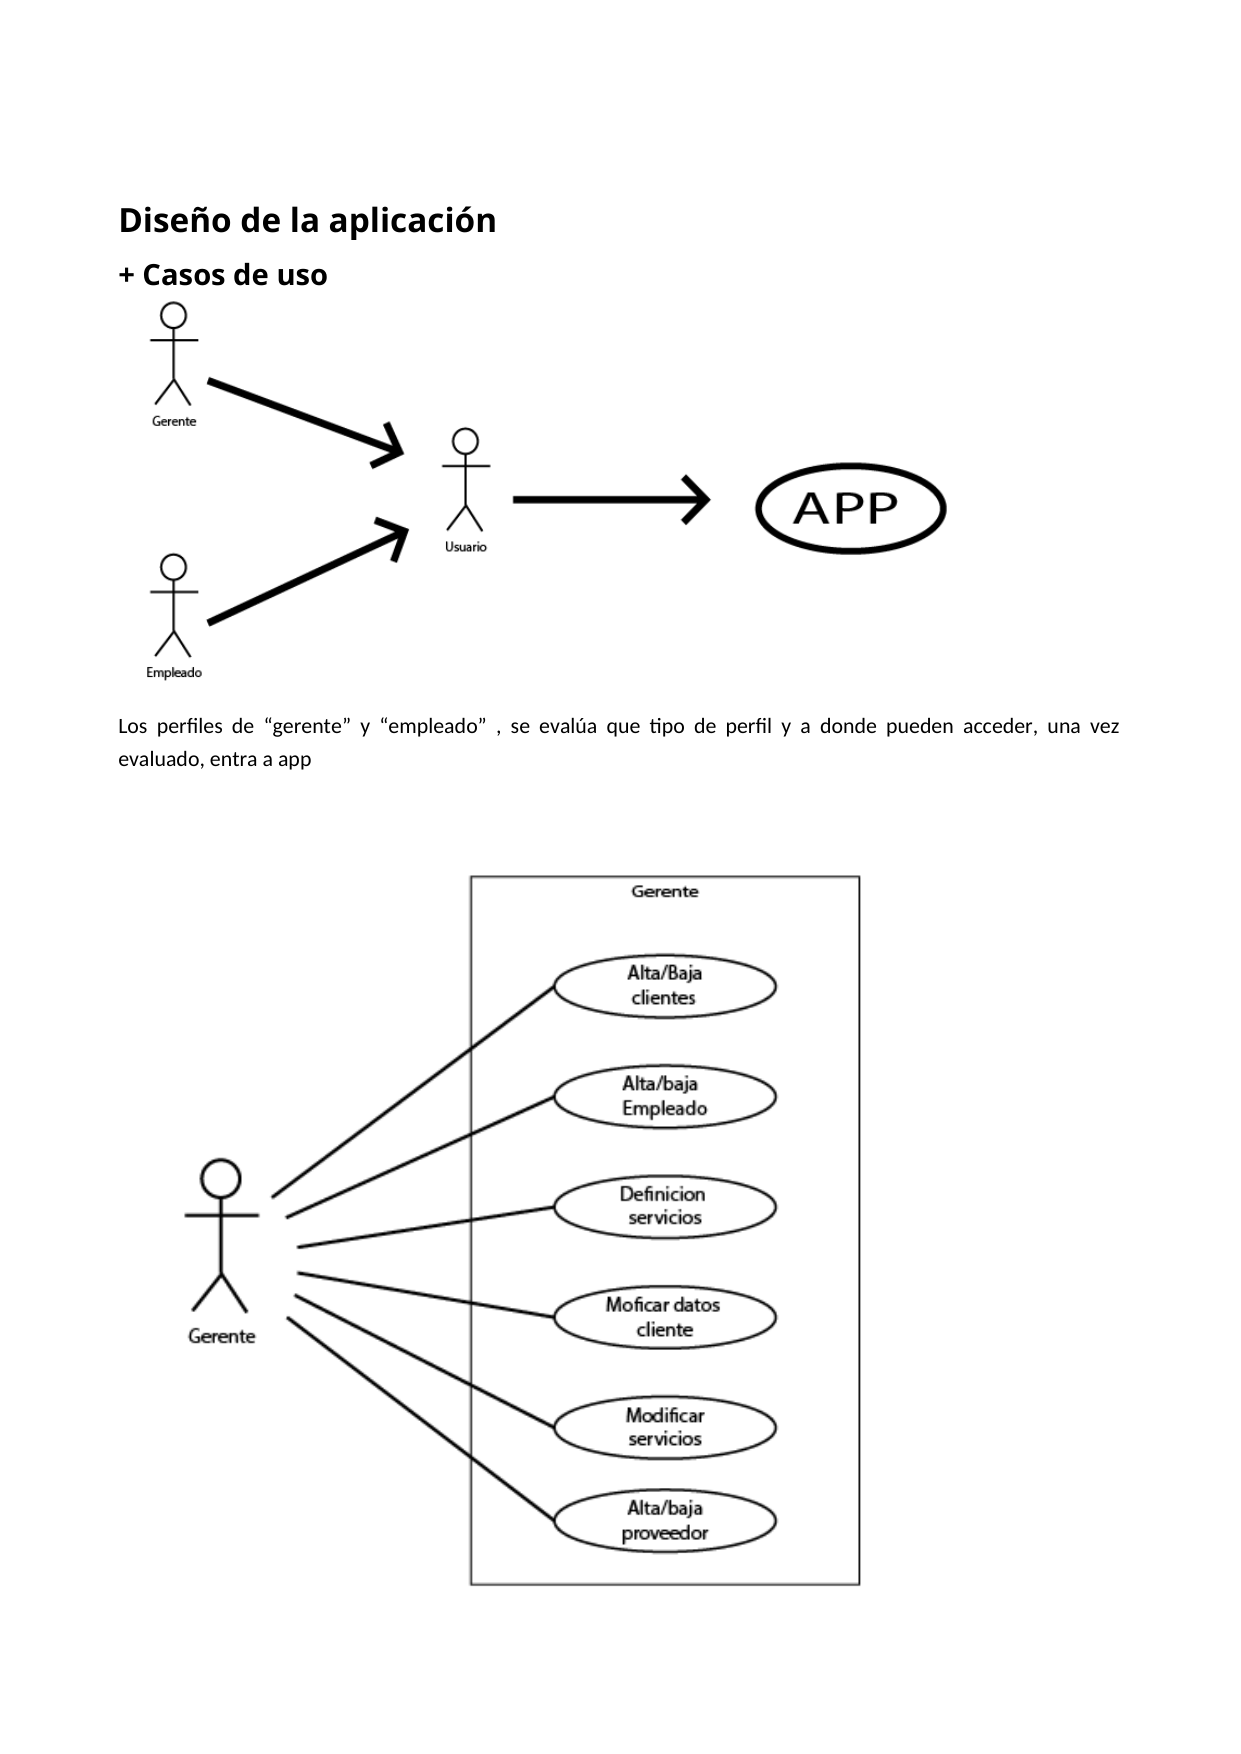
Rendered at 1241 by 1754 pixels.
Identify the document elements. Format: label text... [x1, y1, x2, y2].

subtitle + Casos de uso [118, 254, 1122, 294]
text Los perfiles de “gerente” y “empleado” , se evalúa que tipo de perfil y a donde pueden acceder, una vez evaluado, entra a app [118, 713, 1122, 771]
subtitle Diseño de la aplicación [118, 197, 1122, 242]
